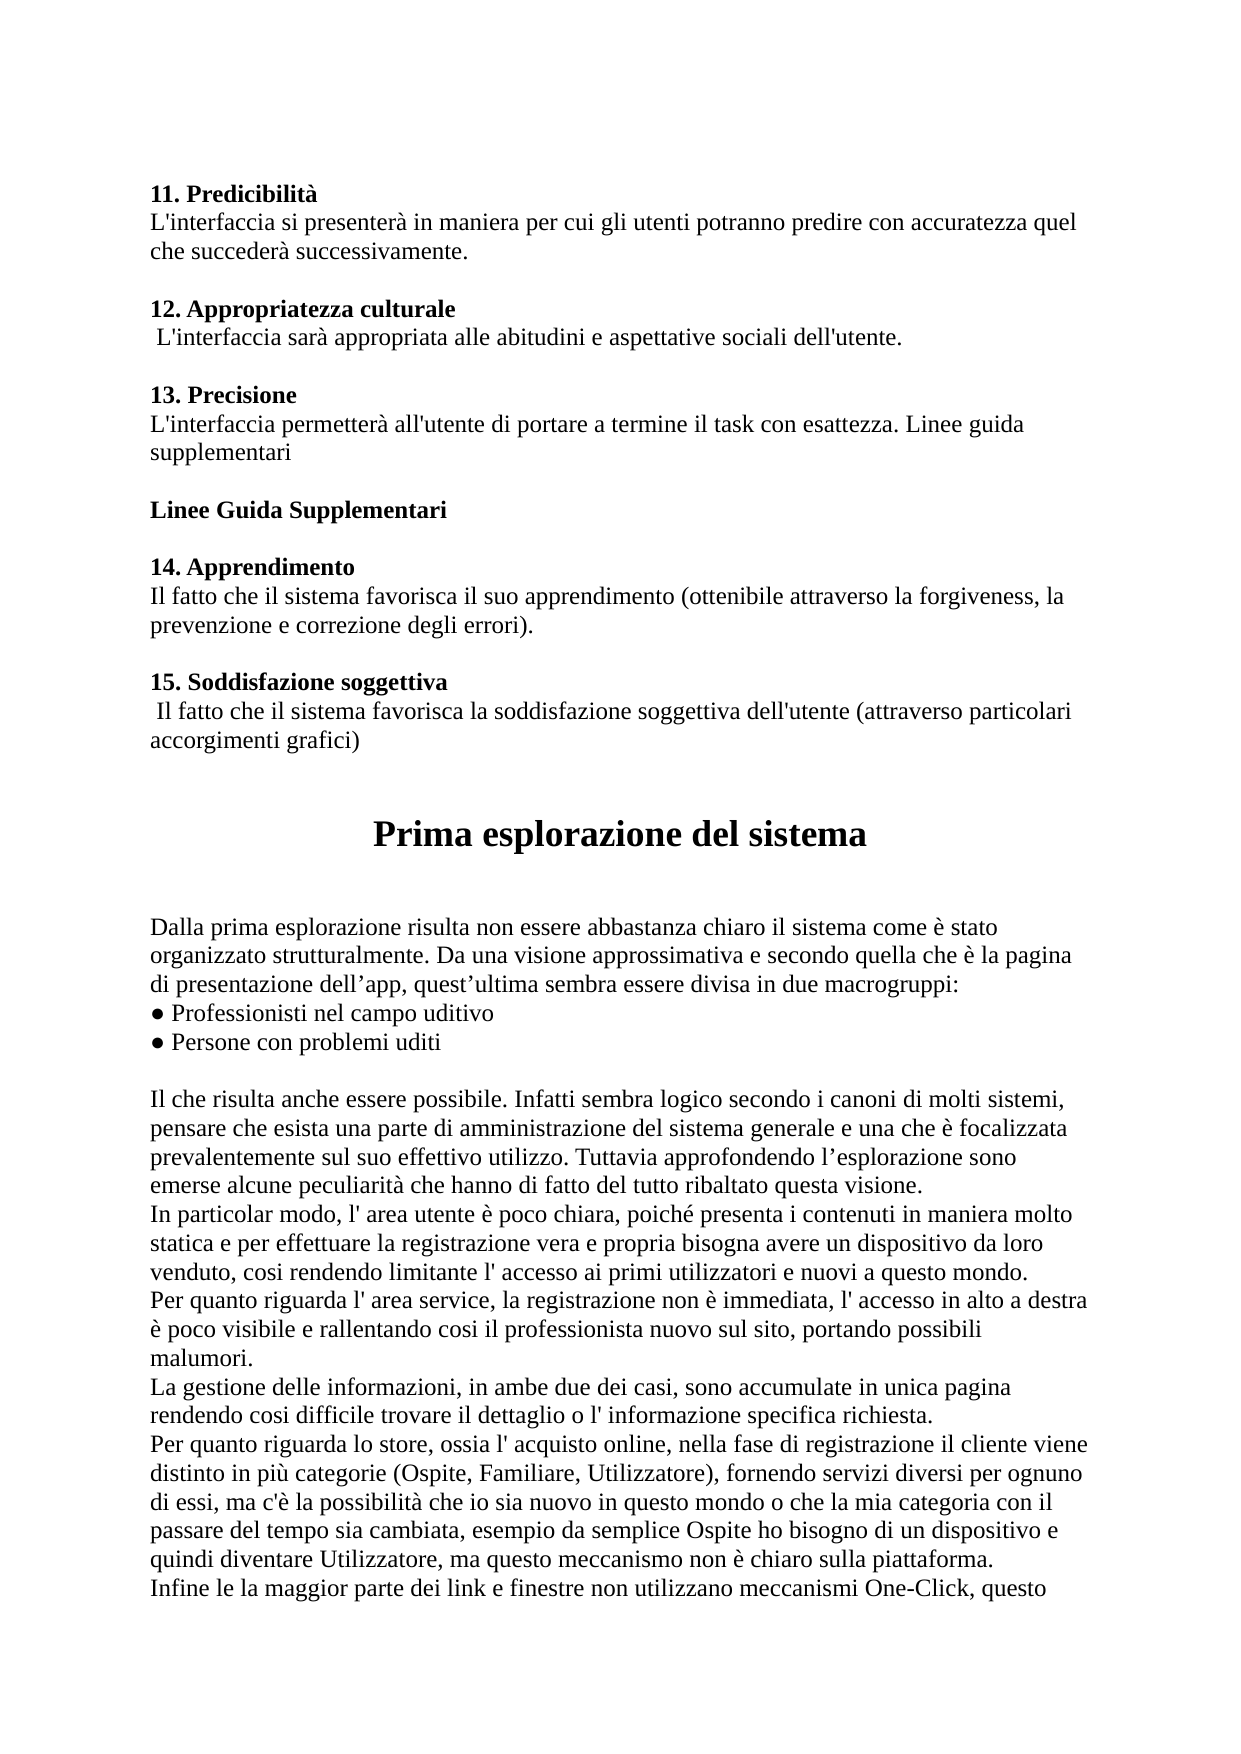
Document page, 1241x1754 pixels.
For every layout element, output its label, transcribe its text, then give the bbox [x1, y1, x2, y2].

text 15. Soddisfazione soggettiva [150, 667, 1090, 696]
text ● Professionisti nel campo uditivo [150, 998, 1090, 1027]
text La gestione delle informazioni, in ambe due dei casi, sono accumulate in unica pagina rendendo cosi difficile trovare il dettaglio o l' informazione specifica richiesta. [150, 1372, 1090, 1429]
text Per quanto riguarda l' area service, la registrazione non è immediata, l' accesso in alto a destra è poco visibile e rallentando cosi il professionista nuovo sul sito, portando possibili malumori. [150, 1286, 1090, 1372]
text Infine le la maggior parte dei link e finestre non utilizzano meccanismi One-Click, questo [150, 1573, 1090, 1602]
text 14. Apprendimento [150, 552, 1090, 581]
text L'interfaccia si presenterà in maniera per cui gli utenti potranno predire con accuratezza quel che succederà successivamente. [150, 207, 1090, 265]
text 11. Predicibilità [150, 179, 1090, 207]
text 13. Precisione [150, 380, 1090, 409]
text Per quanto riguarda lo store, ossia l' acquisto online, nella fase di registrazione il cliente viene distinto in più categorie (Ospite, Familiare, Utilizzatore), fornendo servizi diversi per ognuno di essi, ma c'è la possibilità che io sia nuovo in questo mondo o che la mia categoria con il passare del tempo sia cambiata, esempio da semplice Ospite ho bisogno di un dispositivo e quindi diventare Utilizzatore, ma questo meccanismo non è chiaro sulla piattaforma. [150, 1429, 1090, 1573]
text L'interfaccia permetterà all'utente di portare a termine il task con esattezza. Linee guida supplementari [150, 409, 1090, 466]
text 12. Appropriatezza culturale [150, 294, 1090, 322]
text Dalla prima esplorazione risulta non essere abbastanza chiaro il sistema come è stato organizzato strutturalmente. Da una visione approssimativa e secondo quella che è la pagina di presentazione dell’app, quest’ultima sembra essere divisa in due macrogruppi: [150, 912, 1090, 998]
text Il fatto che il sistema favorisca il suo apprendimento (ottenibile attraverso la forgiveness, la prevenzione e correzione degli errori). [150, 581, 1090, 639]
text Prima esplorazione del sistema [150, 811, 1090, 854]
text L'interfaccia sarà appropriata alle abitudini e aspettative sociali dell'utente. [150, 322, 1090, 351]
text In particolar modo, l' area utente è poco chiara, poiché presenta i contenuti in maniera molto statica e per effettuare la registrazione vera e propria bisogna avere un dispositivo da loro venduto, cosi rendendo limitante l' accesso ai primi utilizzatori e nuovi a questo mondo. [150, 1199, 1090, 1286]
text ● Persone con problemi uditi [150, 1027, 1090, 1056]
text Linee Guida Supplementari [150, 495, 1090, 524]
text ​Il fatto che il sistema favorisca la soddisfazione soggettiva dell'utente (attraverso particolari accorgimenti grafici) [150, 696, 1090, 754]
text Il che risulta anche essere possibile. Infatti sembra logico secondo i canoni di molti sistemi, pensare che esista una parte di amministrazione del sistema generale e una che è focalizzata prevalentemente sul suo effettivo utilizzo. Tuttavia approfondendo l’esplorazione sono emerse alcune peculiarità che hanno di fatto del tutto ribaltato questa visione. [150, 1084, 1090, 1199]
